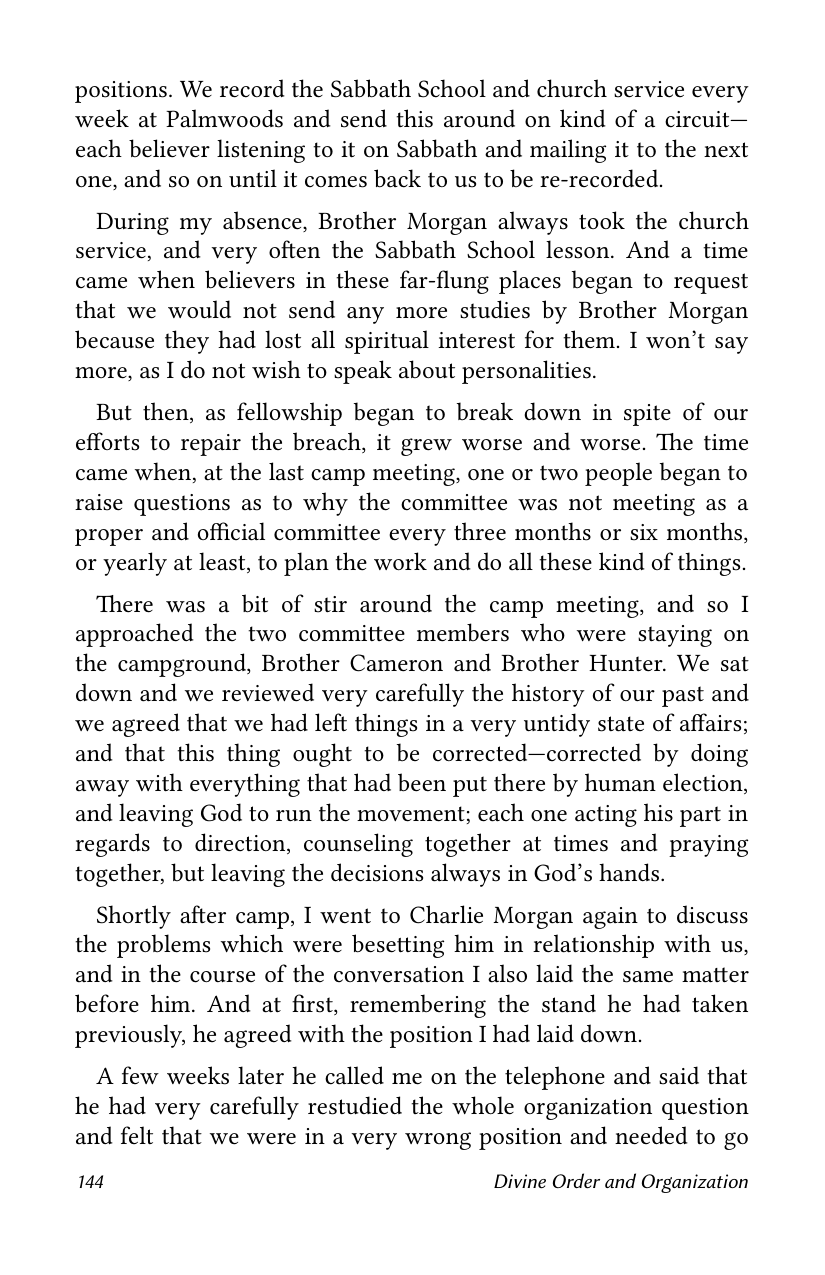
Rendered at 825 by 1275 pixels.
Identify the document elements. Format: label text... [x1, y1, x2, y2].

text There was a bit of stir around the camp meeting, and so I approached the two committee members who were staying on the campground, Brother Cameron and Brother Hunter. We sat down and we reviewed very carefully the history of our past and we agreed that we had left things in a very untidy state of affairs; and that this thing ought to be corrected—corrected by doing away with everything that had been put there by human election, and leaving God to run the movement; each one acting his part in regards to direction, counseling together at times and praying together, but leaving the decisions always in God’s hands. [75, 589, 750, 887]
text Shortly after camp, I went to Charlie Morgan again to discuss the problems which were besetting him in relationship with us, and in the course of the conversation I also laid the same matter before him. And at first, remembering the stand he had taken previously, he agreed with the position I had laid down. [75, 901, 750, 1049]
text But then, as fellowship began to break down in spite of our efforts to repair the breach, it grew worse and worse. The time came when, at the last camp meeting, one or two people began to raise questions as to why the committee was not meeting as a proper and official committee every three months or six months, or yearly at least, to plan the work and do all these kind of things. [75, 398, 750, 576]
text A few weeks later he called me on the telephone and said that he had very carefully restudied the whole organization question and felt that we were in a very wrong position and needed to go [75, 1062, 750, 1151]
text During my absence, Brother Morgan always took the church service, and very often the Sabbath School lesson. And a time came when believers in these far-flung places began to request that we would not send any more studies by Brother Morgan because they had lost all spiritual interest for them. I won’t say more, as I do not wish to speak about personalities. [75, 207, 750, 385]
text positions. We record the Sabbath School and church service every week at Palmwoods and send this around on kind of a circuit—each believer listening to it on Sabbath and mailing it to the next one, and so on until it comes back to us to be re-recorded. [75, 75, 750, 193]
